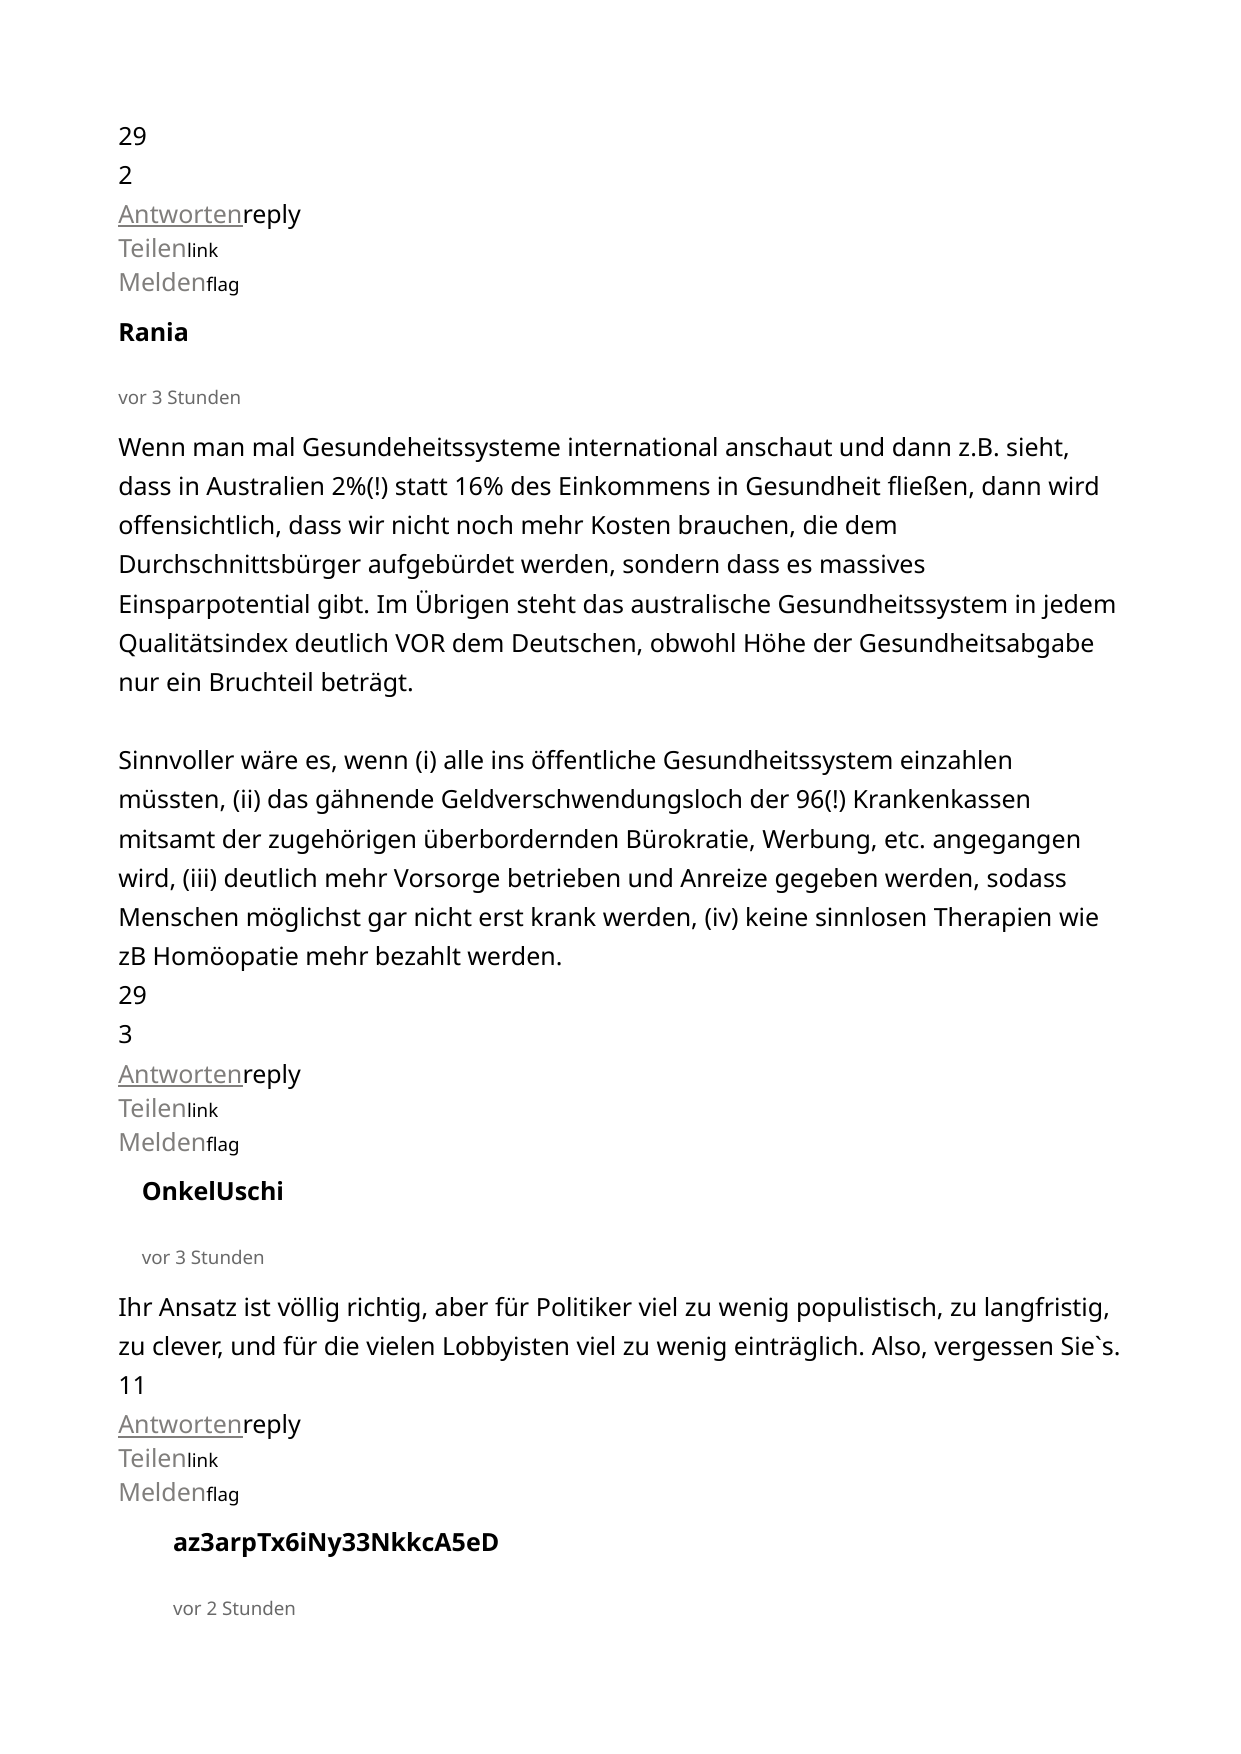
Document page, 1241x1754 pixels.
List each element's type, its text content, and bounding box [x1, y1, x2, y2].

text OnkelUschi [142, 1174, 1114, 1208]
text 29 [118, 978, 1122, 1012]
text 11 [118, 1368, 1122, 1402]
text Antwortenreply [118, 1407, 1122, 1441]
text Antwortenreply [118, 196, 1122, 231]
text Teilenlink [118, 1090, 1122, 1124]
text Ihr Ansatz ist völlig richtig, aber für Politiker viel zu wenig populistisch, zu langfristig, zu clever, und für die vielen Lobbyisten viel zu wenig einträglich. Also, vergessen Sie`s. [118, 1289, 1122, 1363]
text Meldenflag [118, 264, 1122, 299]
text 3 [118, 1017, 1122, 1051]
text 2 [118, 157, 1122, 191]
text vor 2 Stunden [173, 1595, 1117, 1621]
text Teilenlink [118, 1441, 1122, 1475]
text vor 3 Stunden [118, 385, 1117, 410]
text vor 3 Stunden [142, 1244, 1117, 1270]
text Meldenflag [118, 1124, 1122, 1158]
text Wenn man mal Gesundeheitssysteme international anschaut und dann z.B. sieht, dass in Australien 2%(!) statt 16% des Einkommens in Gesundheit fließen, dann wird offensichtlich, dass wir nicht noch mehr Kosten brauchen, die dem Durchschnittsbürger aufgebürdet werden, sondern dass es massives Einsparpotential gibt. Im Übrigen steht das australische Gesundheitssystem in jedem Qualitätsindex deutlich VOR dem Deutschen, obwohl Höhe der Gesundheitsabgabe nur ein Bruchteil beträgt. Sinnvoller wäre es, wenn (i) alle ins öffentliche Gesundheitssystem einzahlen müssten, (ii) das gähnende Geldverschwendungsloch der 96(!) Krankenkassen mitsamt der zugehörigen überbordernden Bürokratie, Werbung, etc. angegangen wird, (iii) deutlich mehr Vorsorge betrieben und Anreize gegeben werden, sodass Menschen möglichst gar nicht erst krank werden, (iv) keine sinnlosen Therapien wie zB Homöopatie mehr bezahlt werden. [118, 429, 1122, 973]
text Rania [118, 314, 1114, 348]
text az3arpTx6iNy33NkkcA5eD [173, 1525, 1114, 1559]
text Meldenflag [118, 1475, 1122, 1509]
text 29 [118, 118, 1122, 152]
text Teilenlink [118, 231, 1122, 264]
text Antwortenreply [118, 1056, 1122, 1090]
